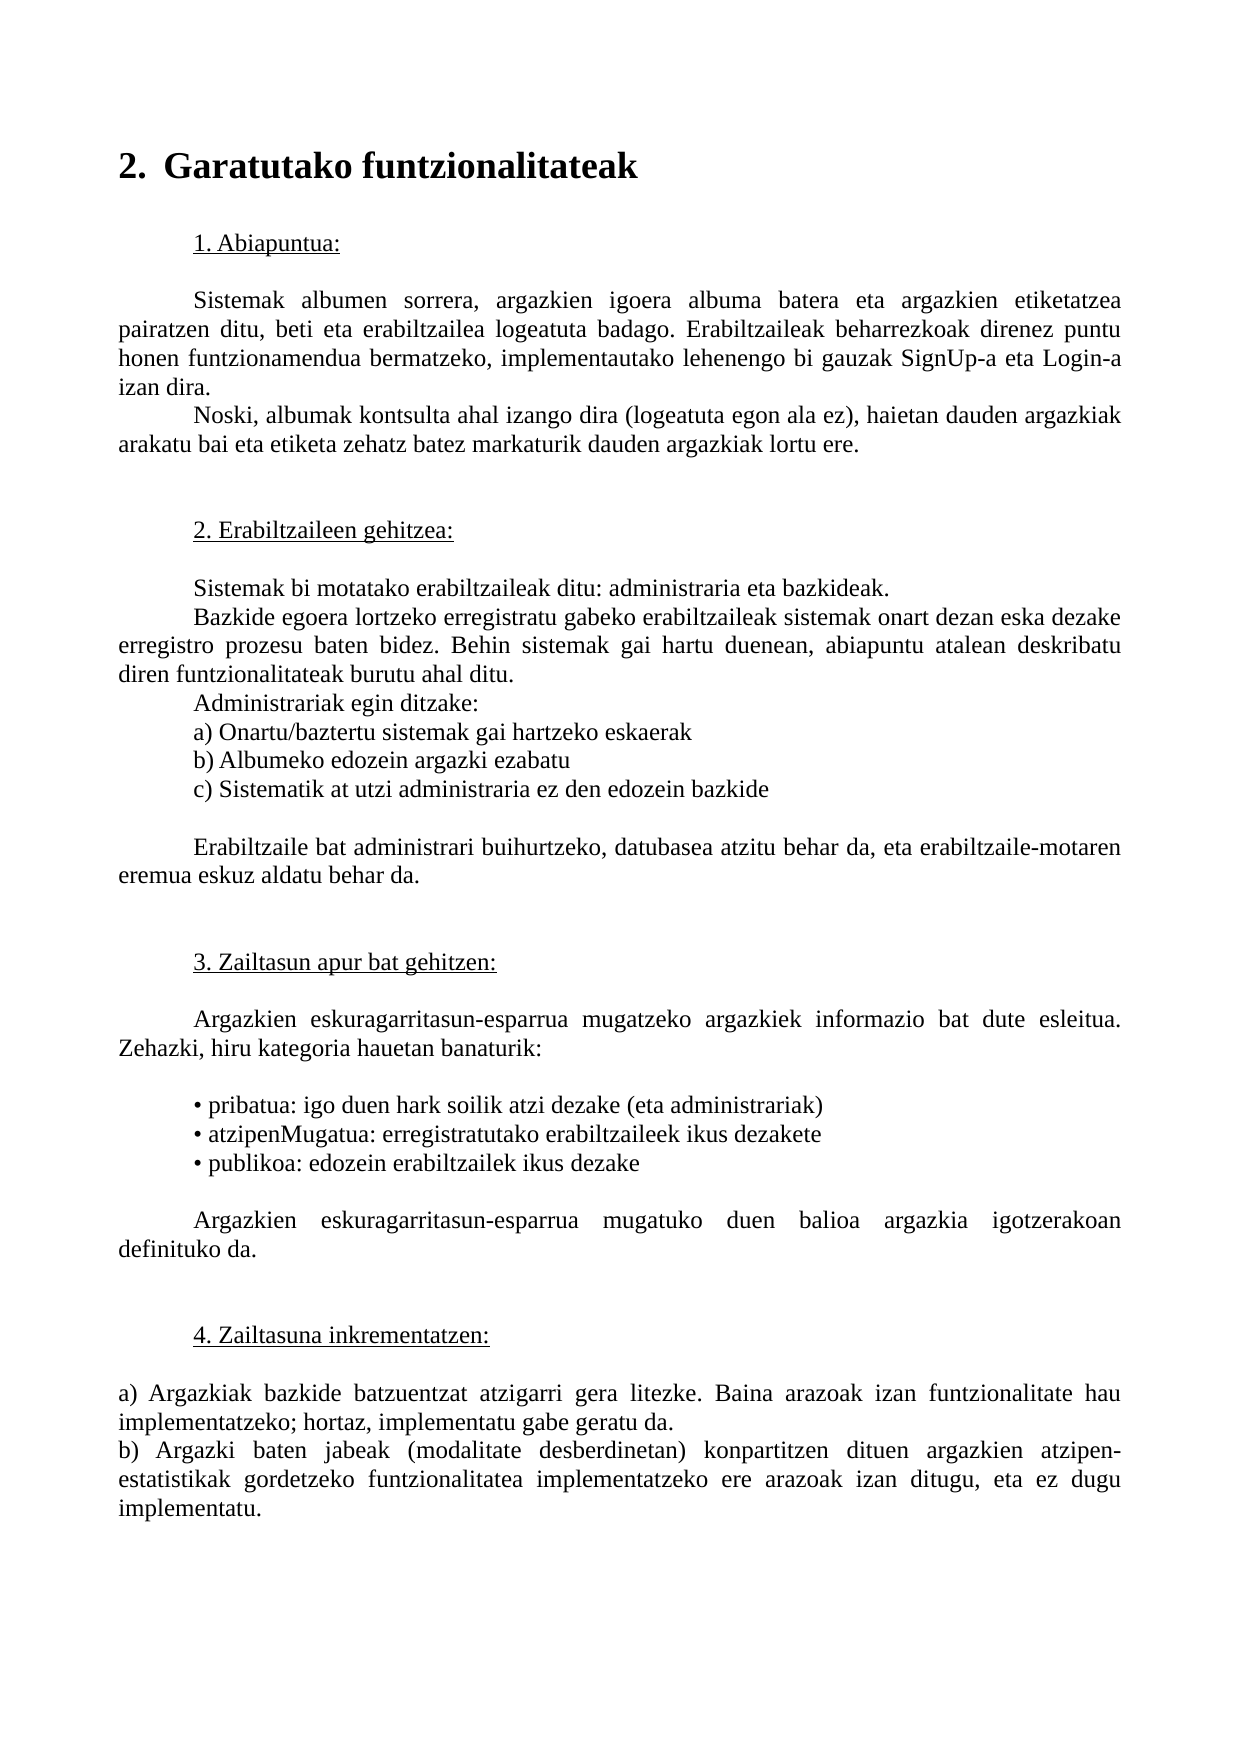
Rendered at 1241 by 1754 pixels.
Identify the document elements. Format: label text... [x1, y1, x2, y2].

text b) Albumeko edozein argazki ezabatu [118, 746, 1122, 774]
text Sistemak bi motatako erabiltzaileak ditu: administraria eta bazkideak. [118, 573, 1122, 602]
text 2. Erabiltzaileen gehitzea: [118, 516, 1122, 544]
text 1. Abiapuntua: [118, 228, 1122, 257]
text Argazkien eskuragarritasun-esparrua mugatzeko argazkiek informazio bat dute esleitua. Zehazki, hiru kategoria hauetan banaturik: [118, 1004, 1122, 1062]
text Erabiltzaile bat administrari buihurtzeko, datubasea atzitu behar da, eta erabiltzaile-motaren eremua eskuz aldatu behar da. [118, 832, 1122, 889]
text Administrariak egin ditzake: [118, 688, 1122, 717]
text • pribatua: igo duen hark soilik atzi dezake (eta administrariak) [118, 1091, 1122, 1119]
text • publikoa: edozein erabiltzailek ikus dezake [118, 1148, 1122, 1177]
text 3. Zailtasun apur bat gehitzen: [118, 947, 1122, 976]
text a) Argazkiak bazkide batzuentzat atzigarri gera litezke. Baina arazoak izan funtzionalitate hau implementatzeko; hortaz, implementatu gabe geratu da. [118, 1378, 1122, 1436]
text • atzipenMugatua: erregistratutako erabiltzaileek ikus dezakete [118, 1119, 1122, 1148]
text 4. Zailtasuna inkrementatzen: [118, 1321, 1122, 1349]
text c) Sistematik at utzi administraria ez den edozein bazkide [118, 774, 1122, 803]
text Noski, albumak kontsulta ahal izango dira (logeatuta egon ala ez), haietan dauden argazkiak arakatu bai eta etiketa zehatz batez markaturik dauden argazkiak lortu ere. [118, 401, 1122, 458]
text b) Argazki baten jabeak (modalitate desberdinetan) konpartitzen dituen argazkien atzipen-estatistikak gordetzeko funtzionalitatea implementatzeko ere arazoak izan ditugu, eta ez dugu implementatu. [118, 1436, 1122, 1522]
text Argazkien eskuragarritasun-esparrua mugatuko duen balioa argazkia igotzerakoan definituko da. [118, 1206, 1122, 1263]
text a) Onartu/baztertu sistemak gai hartzeko eskaerak [118, 717, 1122, 746]
text Bazkide egoera lortzeko erregistratu gabeko erabiltzaileak sistemak onart dezan eska dezake erregistro prozesu baten bidez. Behin sistemak gai hartu duenean, abiapuntu atalean deskribatu diren funtzionalitateak burutu ahal ditu. [118, 602, 1122, 688]
text Sistemak albumen sorrera, argazkien igoera albuma batera eta argazkien etiketatzea pairatzen ditu, beti eta erabiltzailea logeatuta badago. Erabiltzaileak beharrezkoak direnez puntu honen funtzionamendua bermatzeko, implementautako lehenengo bi gauzak SignUp-a eta Login-a izan dira. [118, 286, 1122, 401]
subtitle Garatutako funtzionalitateak [118, 143, 1122, 187]
